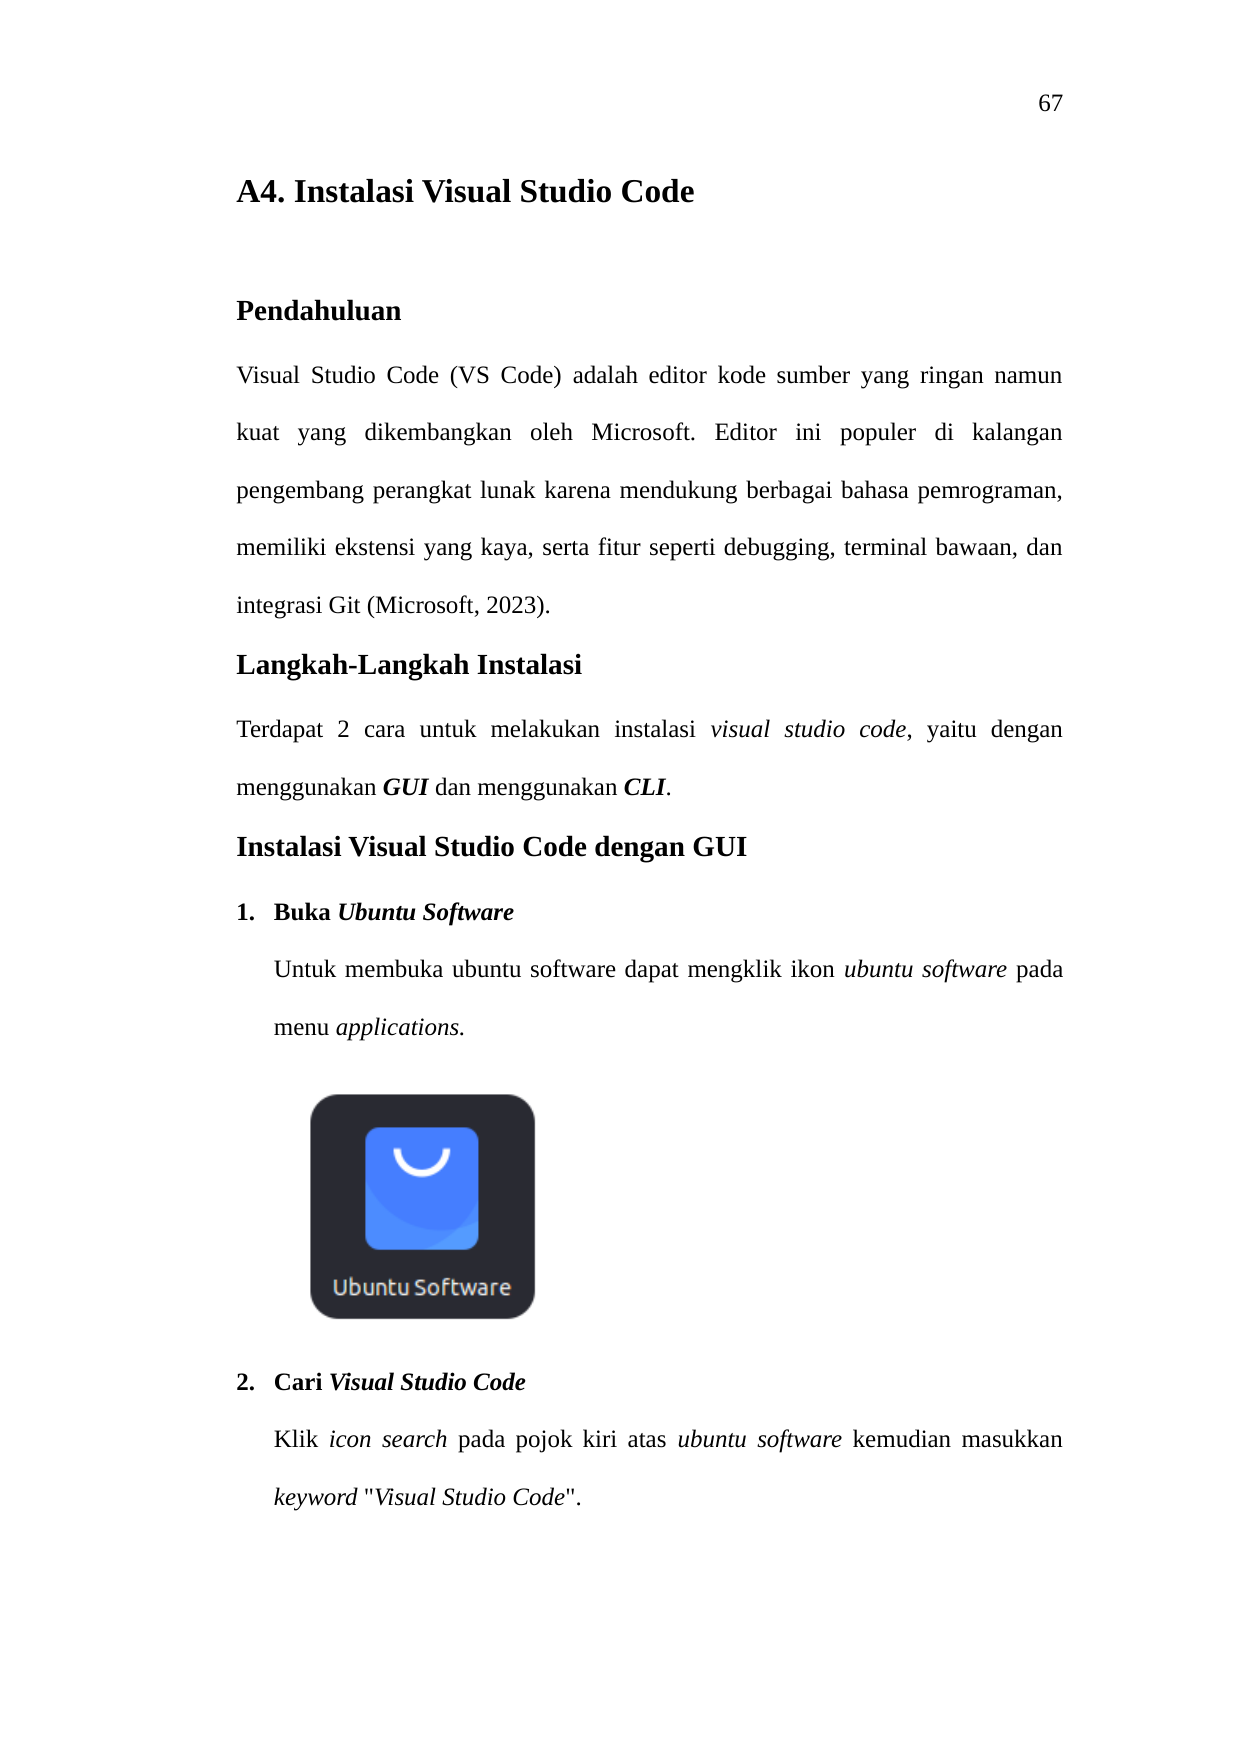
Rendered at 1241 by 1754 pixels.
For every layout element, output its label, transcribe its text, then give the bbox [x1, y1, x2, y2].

text Langkah-Langkah Instalasi [236, 647, 1063, 681]
text Pendahuluan [236, 293, 1063, 326]
list Buka Ubuntu Software [236, 897, 1063, 925]
text Visual Studio Code (VS Code) adalah editor kode sumber yang ringan namun kuat yang dikembangkan oleh Microsoft. Editor ini populer di kalangan pengembang perangkat lunak karena mendukung berbagai bahasa pemrograman, memiliki ekstensi yang kaya, serta fitur seperti debugging, terminal bawaan, dan integrasi Git (Microsoft, 2023). [236, 360, 1063, 619]
list Untuk membuka ubuntu software dapat mengklik ikon ubuntu software pada menu applications. [236, 954, 1063, 1040]
text Instalasi Visual Studio Code dengan GUI [236, 829, 1063, 863]
list Cari Visual Studio Code [236, 1367, 1063, 1395]
picture [273, 1069, 576, 1338]
list Klik icon search pada pojok kiri atas ubuntu software kemudian masukkan keyword "Visual Studio Code". [236, 1424, 1063, 1510]
subtitle A4. Instalasi Visual Studio Code [236, 172, 1063, 210]
text Terdapat 2 cara untuk melakukan instalasi visual studio code, yaitu dengan menggunakan GUI dan menggunakan CLI. [236, 714, 1063, 801]
